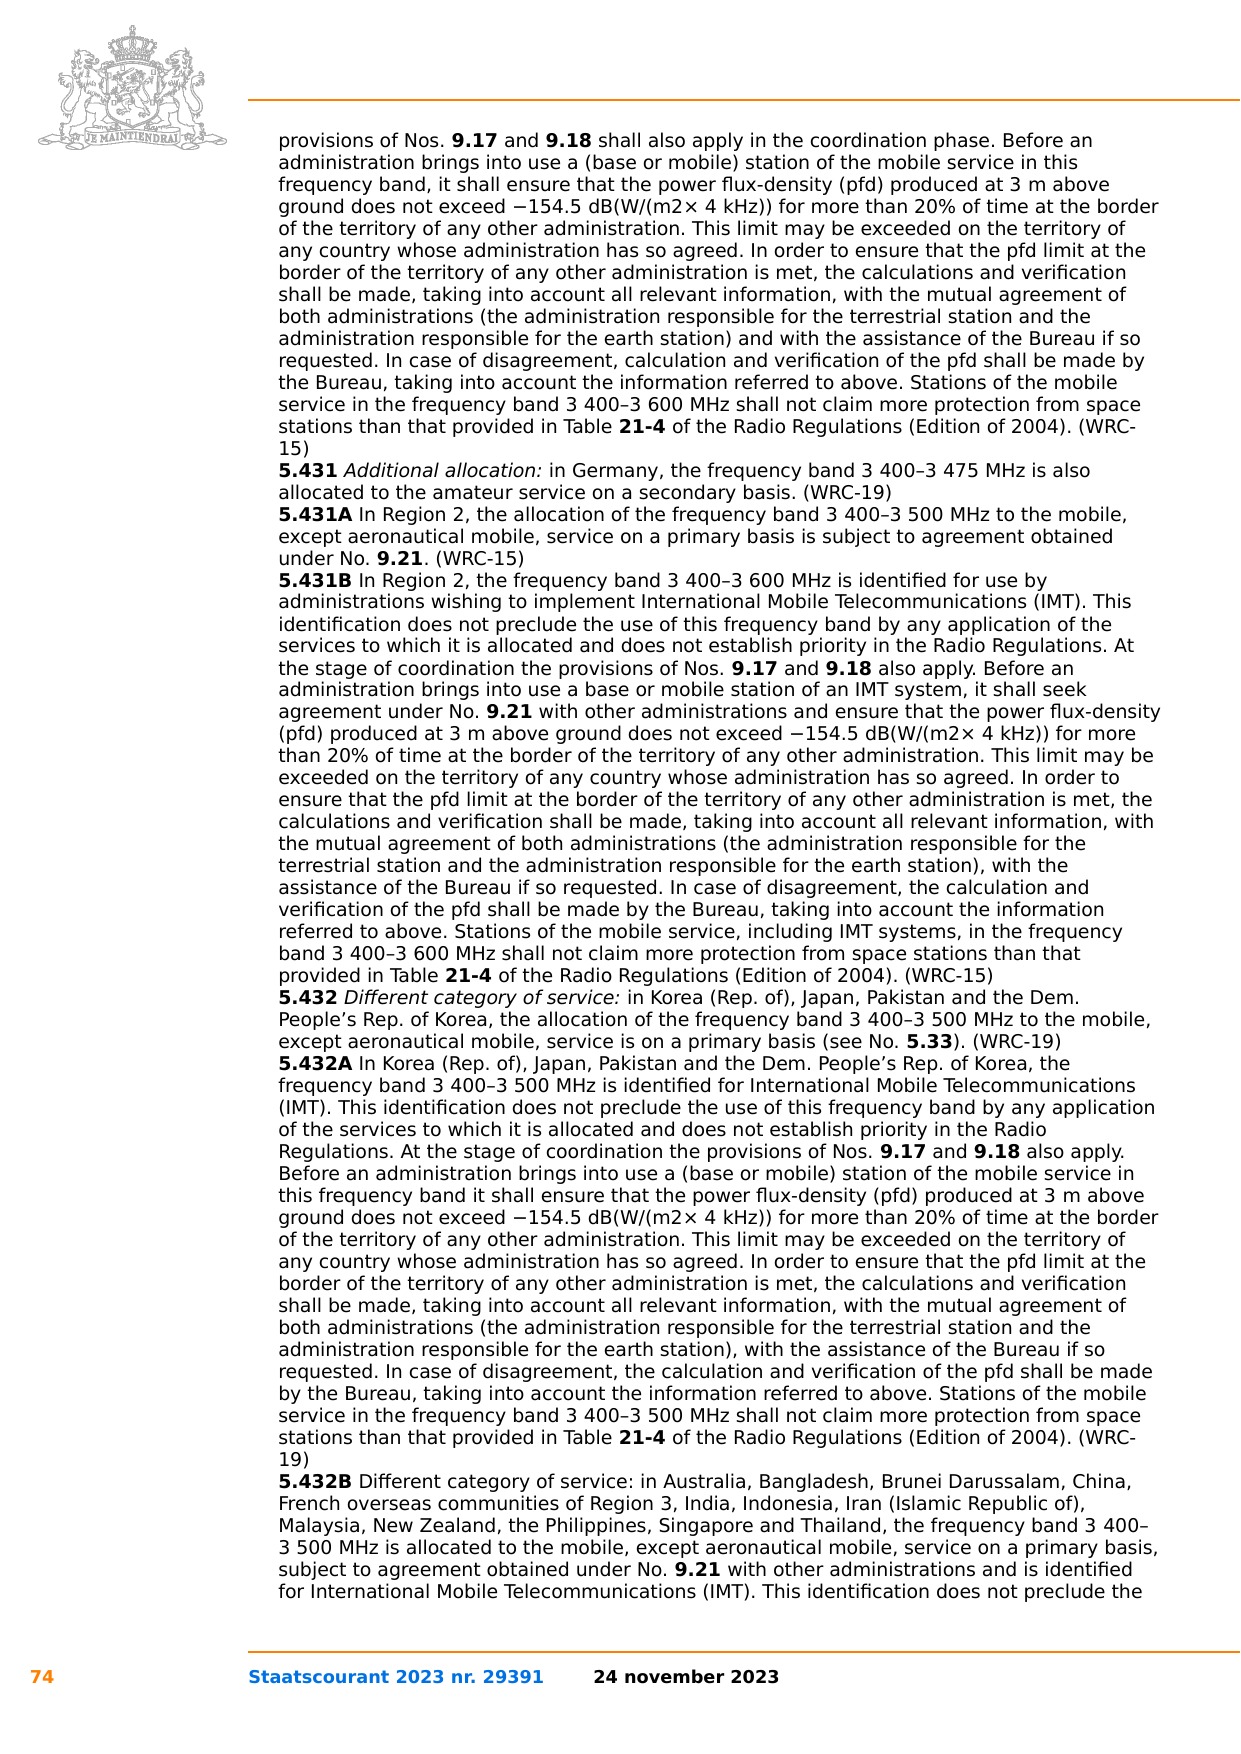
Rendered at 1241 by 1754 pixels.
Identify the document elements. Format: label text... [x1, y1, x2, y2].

text 5.432A In Korea (Rep. of), Japan, Pakistan and the Dem. People’s Rep. of Korea, the frequency band 3 400–3 500 MHz is identified for International Mobile Telecommunications (IMT). This identification does not preclude the use of this frequency band by any application of the services to which it is allocated and does not establish priority in the Radio Regulations. At the stage of coordination the provisions of Nos. 9.17 and 9.18 also apply. Before an administration brings into use a (base or mobile) station of the mobile service in this frequency band it shall ensure that the power flux-density (pfd) produced at 3 m above ground does not exceed −154.5 dB(W/(m2× 4 kHz)) for more than 20% of time at the border of the territory of any other administration. This limit may be exceeded on the territory of any country whose administration has so agreed. In order to ensure that the pfd limit at the border of the territory of any other administration is met, the calculations and verification shall be made, taking into account all relevant information, with the mutual agreement of both administrations (the administration responsible for the terrestrial station and the administration responsible for the earth station), with the assistance of the Bureau if so requested. In case of disagreement, the calculation and verification of the pfd shall be made by the Bureau, taking into account the information referred to above. Stations of the mobile service in the frequency band 3 400–3 500 MHz shall not claim more protection from space stations than that provided in Table 21-4 of the Radio Regulations (Edition of 2004). (WRC-19) [278, 1053, 1163, 1471]
text 5.431 Additional allocation: in Germany, the frequency band 3 400–3 475 MHz is also allocated to the amateur service on a secondary basis. (WRC-19) [278, 459, 1163, 503]
text 5.431B In Region 2, the frequency band 3 400–3 600 MHz is identified for use by administrations wishing to implement International Mobile Telecommunications (IMT). This identification does not preclude the use of this frequency band by any application of the services to which it is allocated and does not establish priority in the Radio Regulations. At the stage of coordination the provisions of Nos. 9.17 and 9.18 also apply. Before an administration brings into use a base or mobile station of an IMT system, it shall seek agreement under No. 9.21 with other administrations and ensure that the power flux-density (pfd) produced at 3 m above ground does not exceed −154.5 dB(W/(m2× 4 kHz)) for more than 20% of time at the border of the territory of any other administration. This limit may be exceeded on the territory of any country whose administration has so agreed. In order to ensure that the pfd limit at the border of the territory of any other administration is met, the calculations and verification shall be made, taking into account all relevant information, with the mutual agreement of both administrations (the administration responsible for the terrestrial station and the administration responsible for the earth station), with the assistance of the Bureau if so requested. In case of disagreement, the calculation and verification of the pfd shall be made by the Bureau, taking into account the information referred to above. Stations of the mobile service, including IMT systems, in the frequency band 3 400–3 600 MHz shall not claim more protection from space stations than that provided in Table 21-4 of the Radio Regulations (Edition of 2004). (WRC-15) [278, 569, 1163, 987]
text 5.431A In Region 2, the allocation of the frequency band 3 400–3 500 MHz to the mobile, except aeronautical mobile, service on a primary basis is subject to agreement obtained under No. 9.21. (WRC-15) [278, 503, 1163, 569]
text provisions of Nos. 9.17 and 9.18 shall also apply in the coordination phase. Before an administration brings into use a (base or mobile) station of the mobile service in this frequency band, it shall ensure that the power flux-density (pfd) produced at 3 m above ground does not exceed −154.5 dB(W/(m2× 4 kHz)) for more than 20% of time at the border of the territory of any other administration. This limit may be exceeded on the territory of any country whose administration has so agreed. In order to ensure that the pfd limit at the border of the territory of any other administration is met, the calculations and verification shall be made, taking into account all relevant information, with the mutual agreement of both administrations (the administration responsible for the terrestrial station and the administration responsible for the earth station) and with the assistance of the Bureau if so requested. In case of disagreement, calculation and verification of the pfd shall be made by the Bureau, taking into account the information referred to above. Stations of the mobile service in the frequency band 3 400–3 600 MHz shall not claim more protection from space stations than that provided in Table 21-4 of the Radio Regulations (Edition of 2004). (WRC-15) [278, 130, 1163, 459]
text 5.432B Different category of service: in Australia, Bangladesh, Brunei Darussalam, China, French overseas communities of Region 3, India, Indonesia, Iran (Islamic Republic of), Malaysia, New Zealand, the Philippines, Singapore and Thailand, the frequency band 3 400–3 500 MHz is allocated to the mobile, except aeronautical mobile, service on a primary basis, subject to agreement obtained under No. 9.21 with other administrations and is identified for International Mobile Telecommunications (IMT). This identification does not preclude the [278, 1471, 1163, 1602]
text 5.432 Different category of service: in Korea (Rep. of), Japan, Pakistan and the Dem. People’s Rep. of Korea, the allocation of the frequency band 3 400–3 500 MHz to the mobile, except aeronautical mobile, service is on a primary basis (see No. 5.33). (WRC-19) [278, 987, 1163, 1053]
picture [38, 25, 227, 150]
